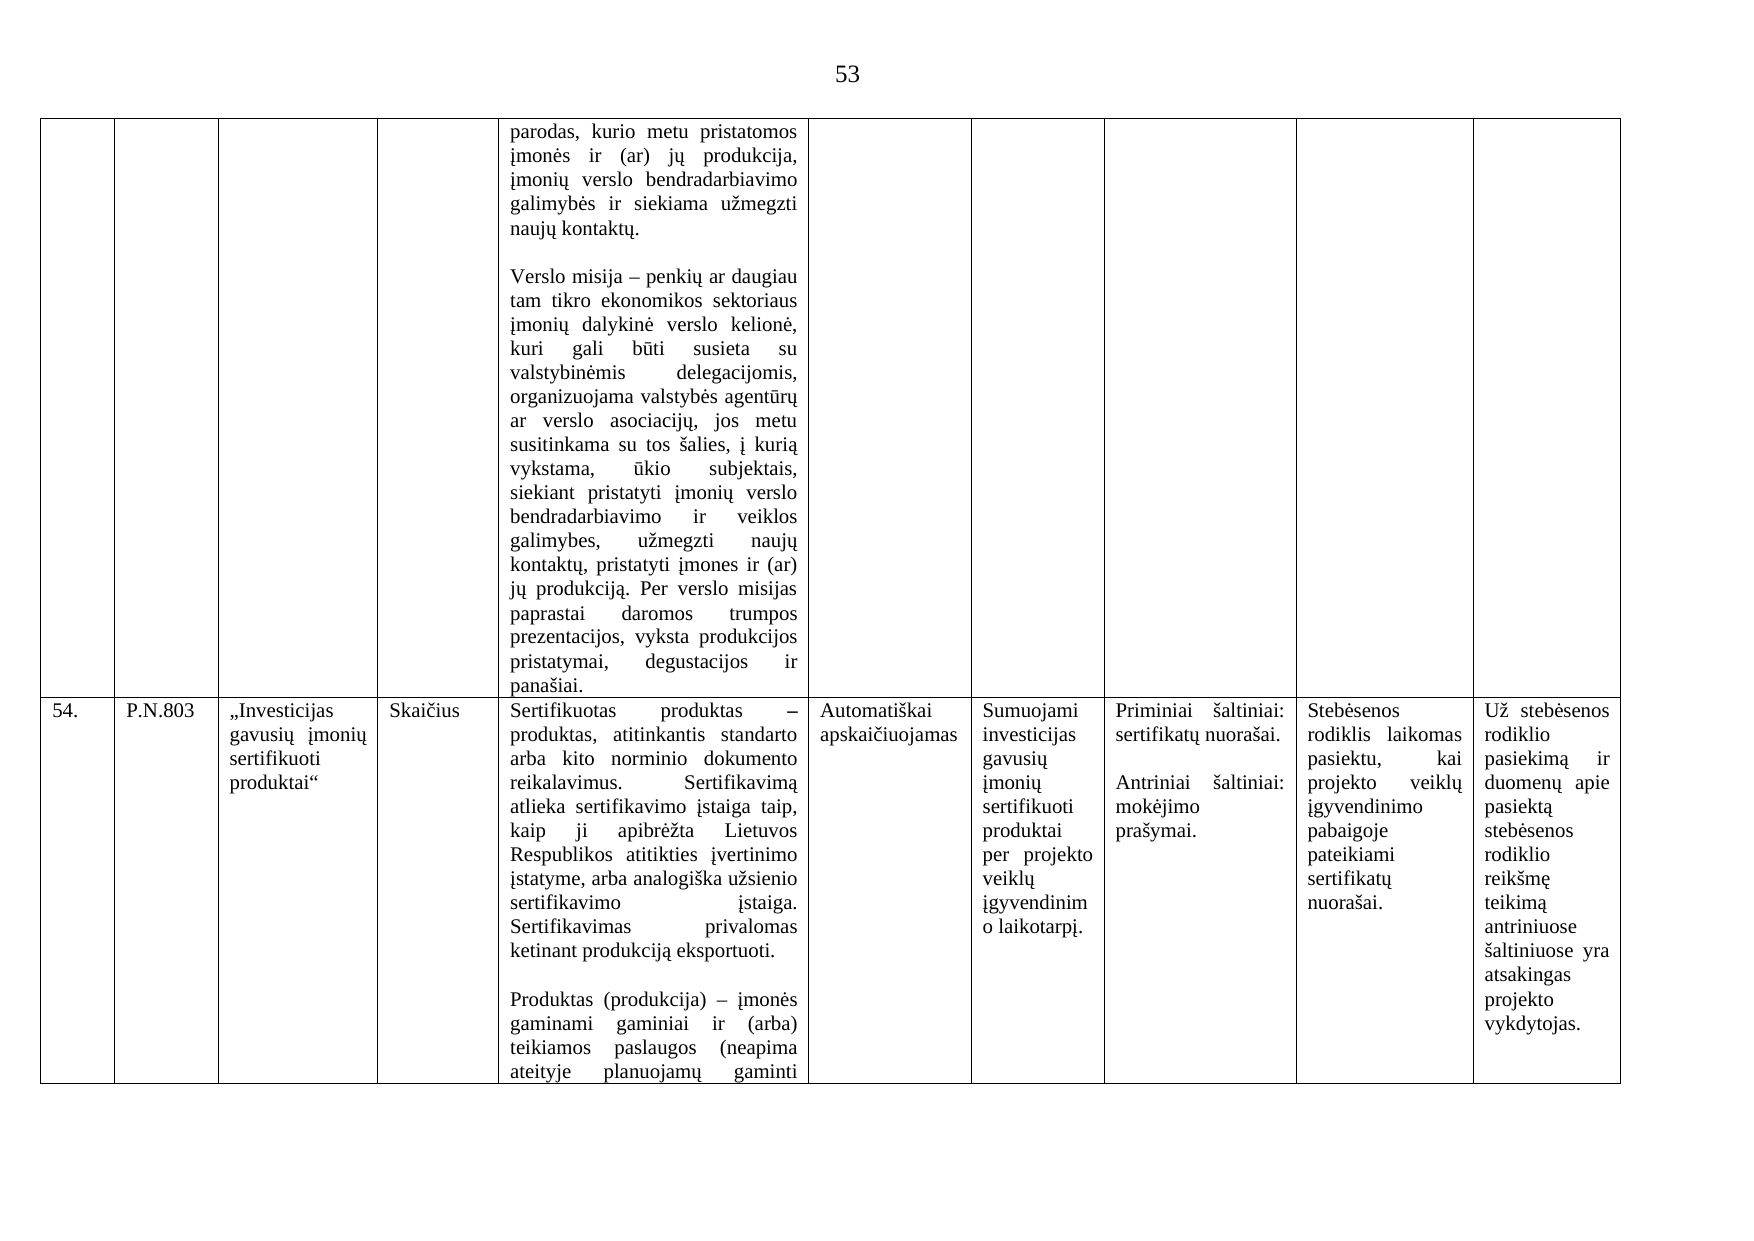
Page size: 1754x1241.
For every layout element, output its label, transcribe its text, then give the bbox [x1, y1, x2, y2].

table_cell Sumuojami investicijas gavusių įmonių sertifikuoti produktai per projekto veiklų įgyvendinimo laikotarpį. [972, 698, 1104, 1083]
table_cell P.N.803 [115, 698, 218, 1083]
table_cell Stebėsenos rodiklis laikomas pasiektu, kai projekto veiklų įgyvendinimo pabaigoje pateikiami sertifikatų nuorašai. [1297, 698, 1473, 1083]
table_cell Skaičius [378, 698, 498, 1083]
table_cell [1474, 119, 1620, 697]
table_cell parodas, kurio metu pristatomos įmonės ir (ar) jų produkcija, įmonių verslo bendradarbiavimo galimybės ir siekiama užmegzti naujų kontaktų. Verslo misija – penkių ar daugiau tam tikro ekonomikos sektoriaus įmonių dalykinė verslo kelionė, kuri gali būti susieta su valstybinėmis delegacijomis, organizuojama valstybės agentūrų ar verslo asociacijų, jos metu susitinkama su tos šalies, į kurią vykstama, ūkio subjektais, siekiant pristatyti įmonių verslo bendradarbiavimo ir veiklos galimybes, užmegzti naujų kontaktų, pristatyti įmones ir (ar) jų produkciją. Per verslo misijas paprastai daromos trumpos prezentacijos, vyksta produkcijos pristatymai, degustacijos ir panašiai. [499, 119, 808, 697]
table_cell [809, 119, 971, 697]
table_cell Automatiškai apskaičiuojamas [809, 698, 971, 1083]
table_cell [378, 119, 498, 697]
table_cell [1105, 119, 1296, 697]
table_cell [219, 119, 377, 697]
table_cell [1297, 119, 1473, 697]
table_cell Priminiai šaltiniai: sertifikatų nuorašai. Antriniai šaltiniai: mokėjimo prašymai. [1105, 698, 1296, 1083]
table_cell Sertifikuotas produktas – produktas, atitinkantis standarto arba kito norminio dokumento reikalavimus. Sertifikavimą atlieka sertifikavimo įstaiga taip, kaip ji apibrėžta Lietuvos Respublikos atitikties įvertinimo įstatyme, arba analogiška užsienio sertifikavimo įstaiga. Sertifikavimas privalomas ketinant produkciją eksportuoti. Produktas (produkcija) – įmonės gaminami gaminiai ir (arba) teikiamos paslaugos (neapima ateityje planuojamų gaminti [499, 698, 808, 1083]
table_cell [115, 119, 218, 697]
table_cell „Investicijas gavusių įmonių sertifikuoti produktai“ [219, 698, 377, 1083]
table_cell 54. [41, 698, 114, 1083]
table_cell [972, 119, 1104, 697]
table_cell [41, 119, 114, 697]
table_cell Už stebėsenos rodiklio pasiekimą ir duomenų apie pasiektą stebėsenos rodiklio reikšmę teikimą antriniuose šaltiniuose yra atsakingas projekto vykdytojas. [1474, 698, 1620, 1083]
